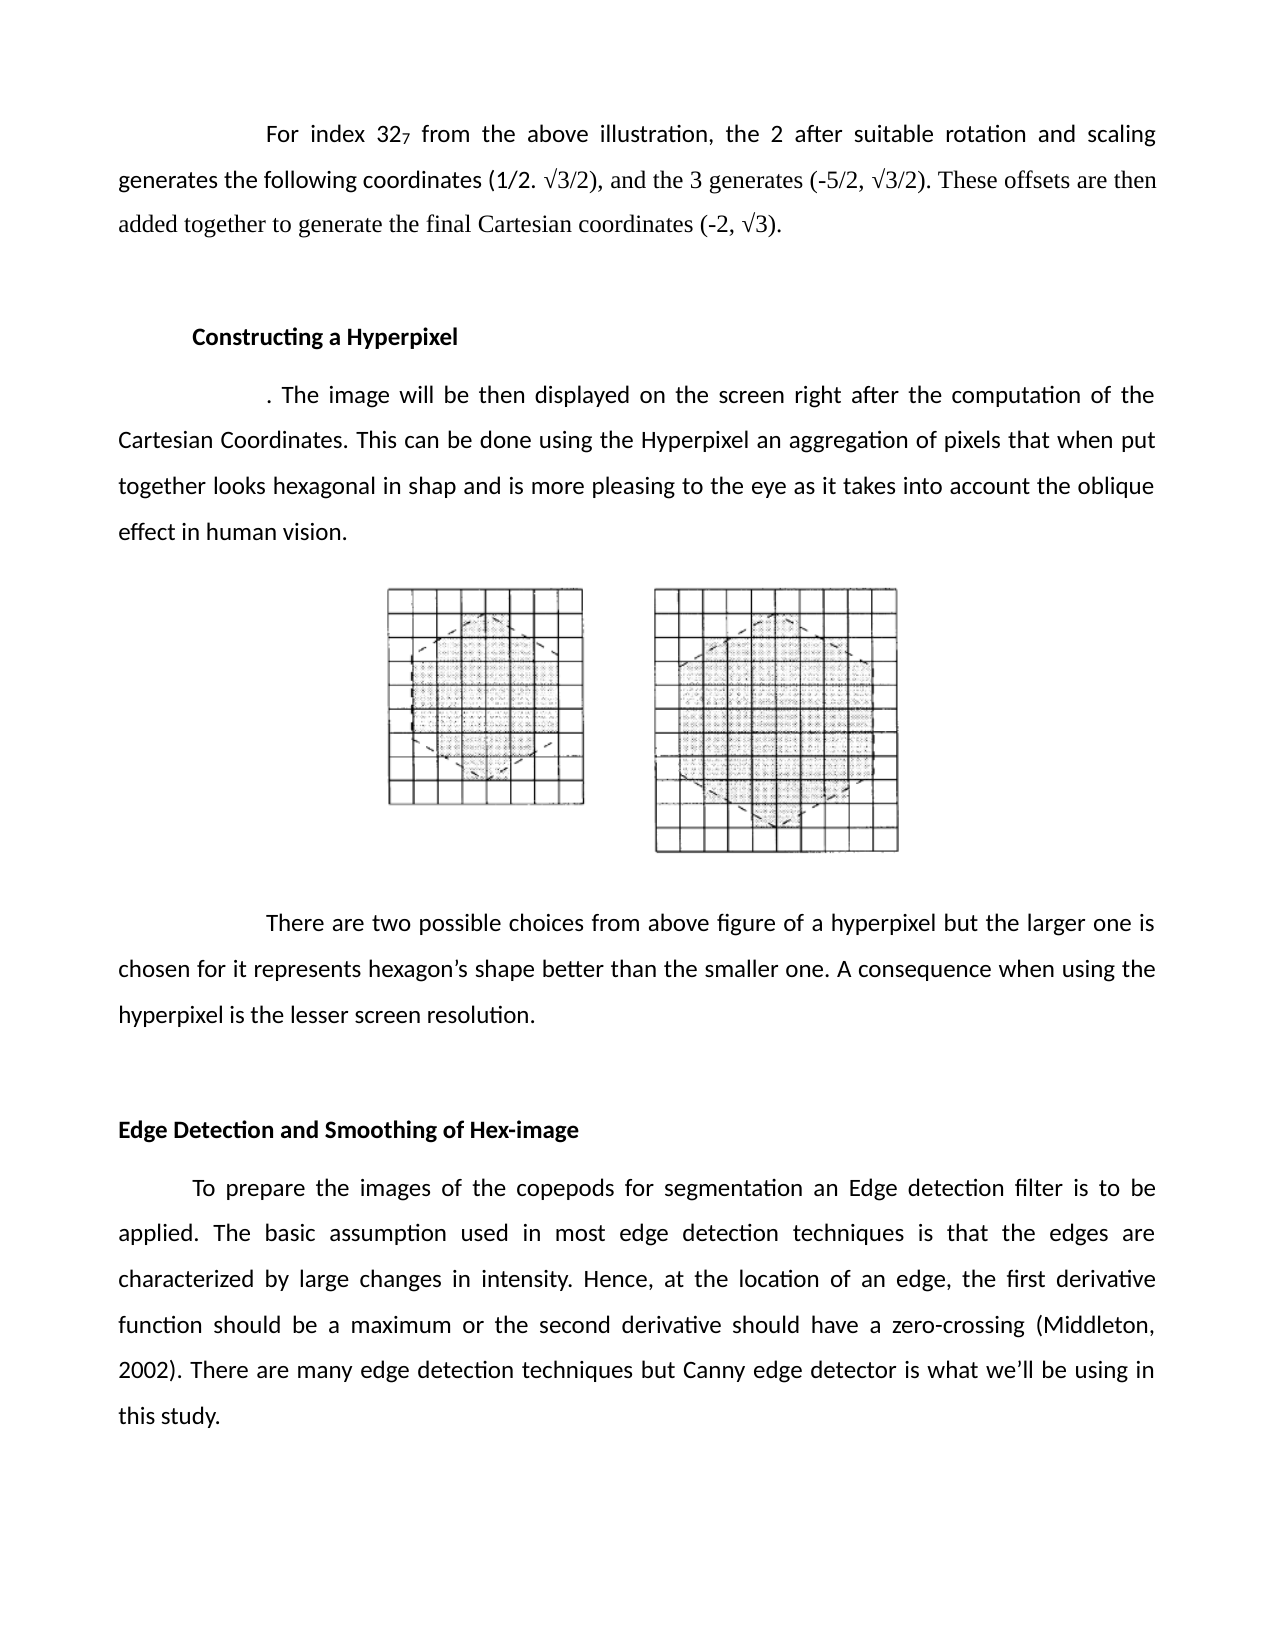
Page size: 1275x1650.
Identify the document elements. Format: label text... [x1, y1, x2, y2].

text Constructing a Hyperpixel [118, 321, 1157, 352]
text There are two possible choices from above figure of a hyperpixel but the larger one is chosen for it represents hexagon’s shape better than the smaller one. A consequence when using the hyperpixel is the lesser screen resolution. [118, 907, 1157, 1029]
text Edge Detection and Smoothing of Hex-image [118, 1114, 1157, 1145]
text For index 327 from the above illustration, the 2 after suitable rotation and scaling generates the following coordinates (1/2. √3/2), and the 3 generates (-5/2, √3/2). These offsets are then added together to generate the final Cartesian coordinates (-2, √3). [118, 118, 1157, 237]
text To prepare the images of the copepods for segmentation an Edge detection filter is to be applied. The basic assumption used in most edge detection techniques is that the edges are characterized by large changes in intensity. Hence, at the location of an edge, the first derivative function should be a maximum or the second derivative should have a zero-crossing (Middleton, 2002). There are many edge detection techniques but Canny edge detector is what we’ll be using in this study. [118, 1172, 1157, 1431]
text . The image will be then displayed on the screen right after the computation of the Cartesian Coordinates. This can be done using the Hyperpixel an aggregation of pixels that when put together looks hexagonal in shap and is more pleasing to the eye as it takes into account the oblique effect in human vision. [118, 379, 1157, 547]
